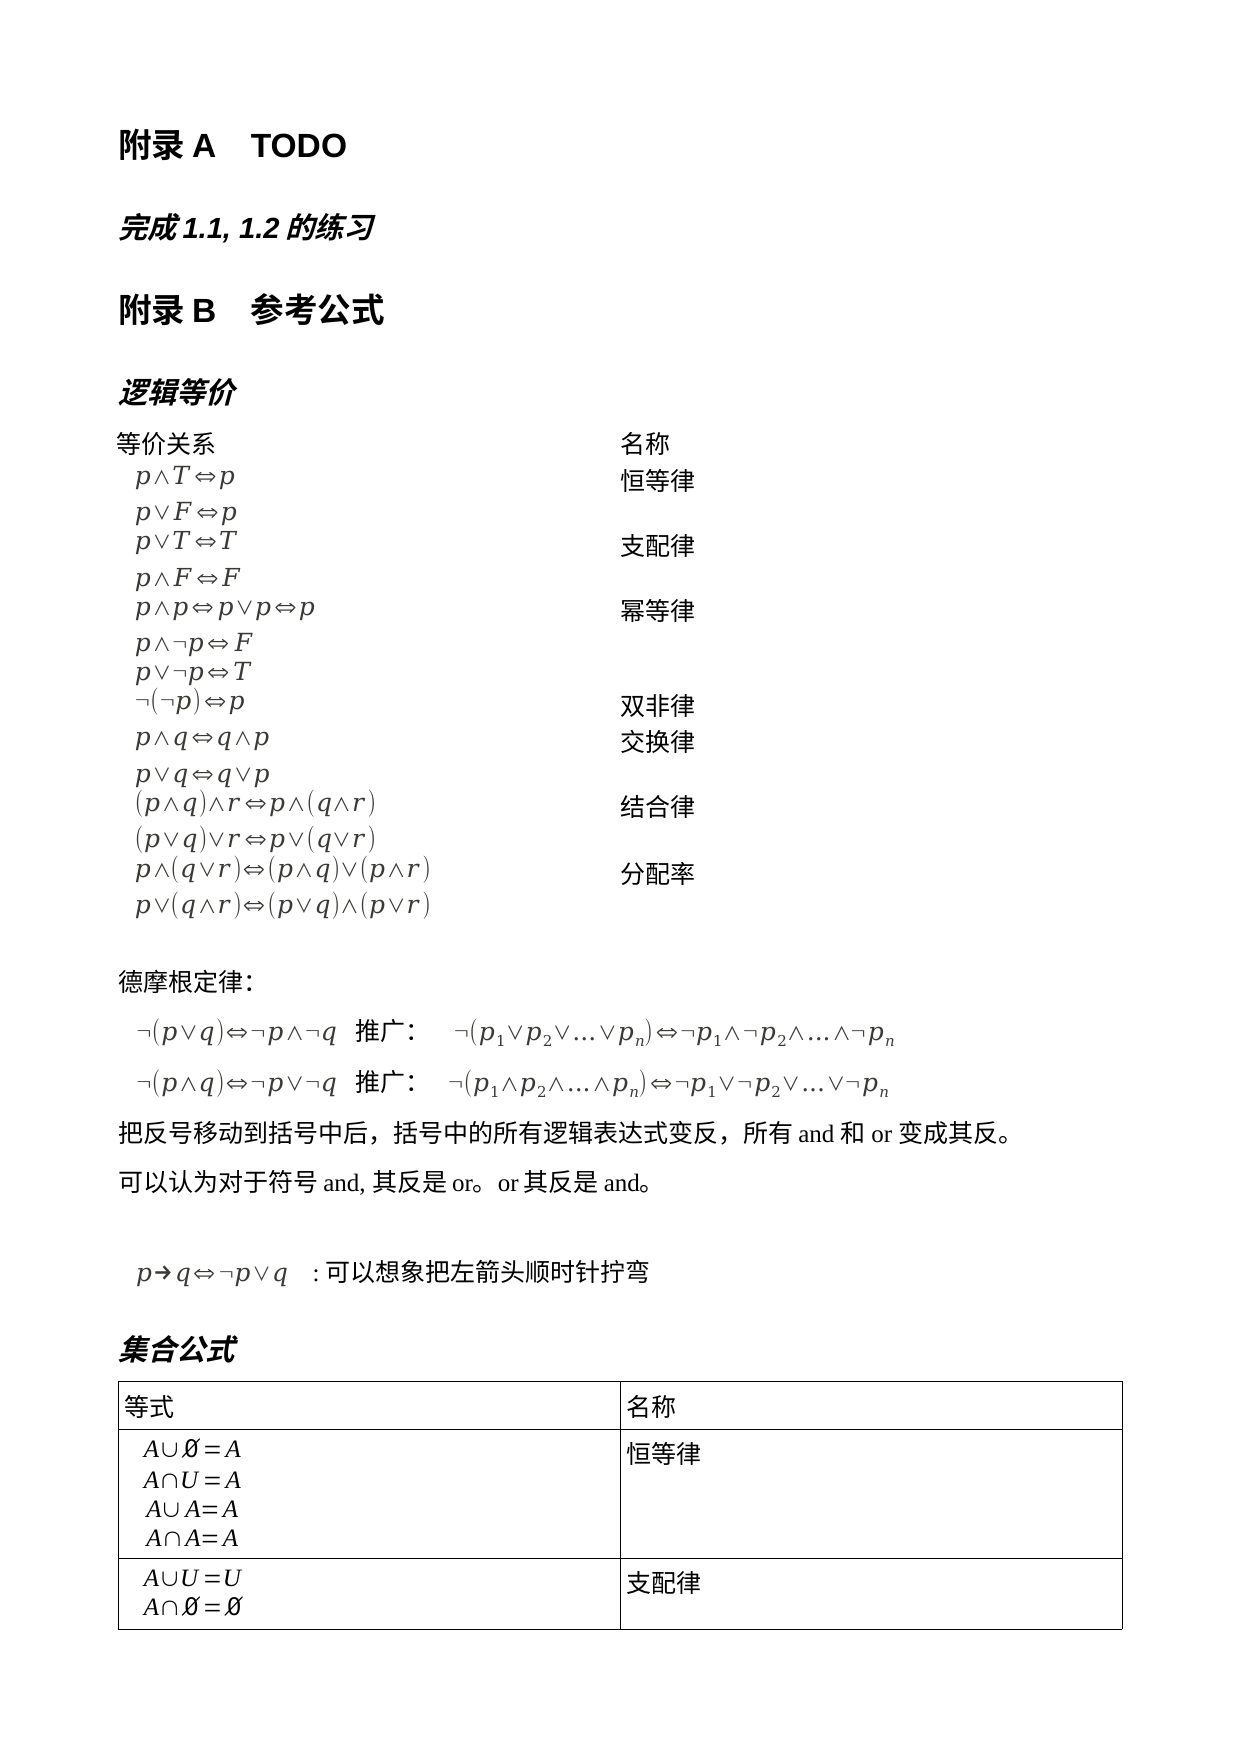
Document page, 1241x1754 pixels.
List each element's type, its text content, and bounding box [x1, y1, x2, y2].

table_cell [117, 722, 620, 758]
table_cell 交换律 [620, 722, 1121, 758]
table_cell [117, 657, 620, 686]
table_header 等价关系 [117, 425, 620, 461]
table_cell 分配率 [620, 854, 1121, 891]
table_cell [620, 891, 1121, 921]
text 推广： [118, 1062, 1122, 1101]
table_cell [117, 461, 620, 497]
table_cell [117, 824, 620, 854]
table_cell [117, 759, 620, 788]
table_cell [119, 1430, 620, 1558]
table_cell [117, 628, 620, 657]
subtitle 完成1.1, 1.2的练习 [118, 204, 1122, 246]
table_cell [117, 592, 620, 628]
subtitle 集合公式 [118, 1326, 1122, 1369]
subtitle 附录A TODO [118, 118, 1122, 167]
table_cell [620, 657, 1121, 686]
table_cell [117, 526, 620, 563]
table_cell [117, 788, 620, 824]
table_cell [620, 563, 1121, 592]
table_cell 恒等律 [620, 461, 1121, 497]
text 推广： [118, 1011, 1122, 1050]
table_cell [117, 891, 620, 921]
table_cell 双非律 [620, 686, 1121, 722]
table_header 等式 [119, 1382, 620, 1429]
table_cell 支配律 [620, 526, 1121, 563]
table_cell [117, 563, 620, 592]
subtitle 附录B 参考公式 [118, 284, 1122, 332]
table_cell [119, 1559, 620, 1629]
table_cell [117, 497, 620, 526]
table_cell [620, 824, 1121, 854]
table_cell 支配律 [621, 1559, 1122, 1629]
text 德摩根定律： [118, 962, 1122, 998]
table_cell 结合律 [620, 788, 1121, 824]
table_cell [620, 759, 1121, 788]
subtitle 逻辑等价 [118, 370, 1122, 412]
table_cell 幂等律 [620, 592, 1121, 628]
table_cell [620, 628, 1121, 657]
table_header 名称 [620, 425, 1121, 461]
text 可以认为对于符号and, 其反是or。or其反是and。 [118, 1163, 1122, 1199]
table_cell [620, 497, 1121, 526]
table_cell [117, 854, 620, 891]
table_header 名称 [621, 1382, 1122, 1429]
text 把反号移动到括号中后，括号中的所有逻辑表达式变反，所有and 和 or 变成其反。 [118, 1114, 1122, 1150]
table_cell [117, 686, 620, 722]
table_cell 恒等律 [621, 1430, 1122, 1558]
text : 可以想象把左箭头顺时针拧弯 [118, 1253, 1122, 1289]
